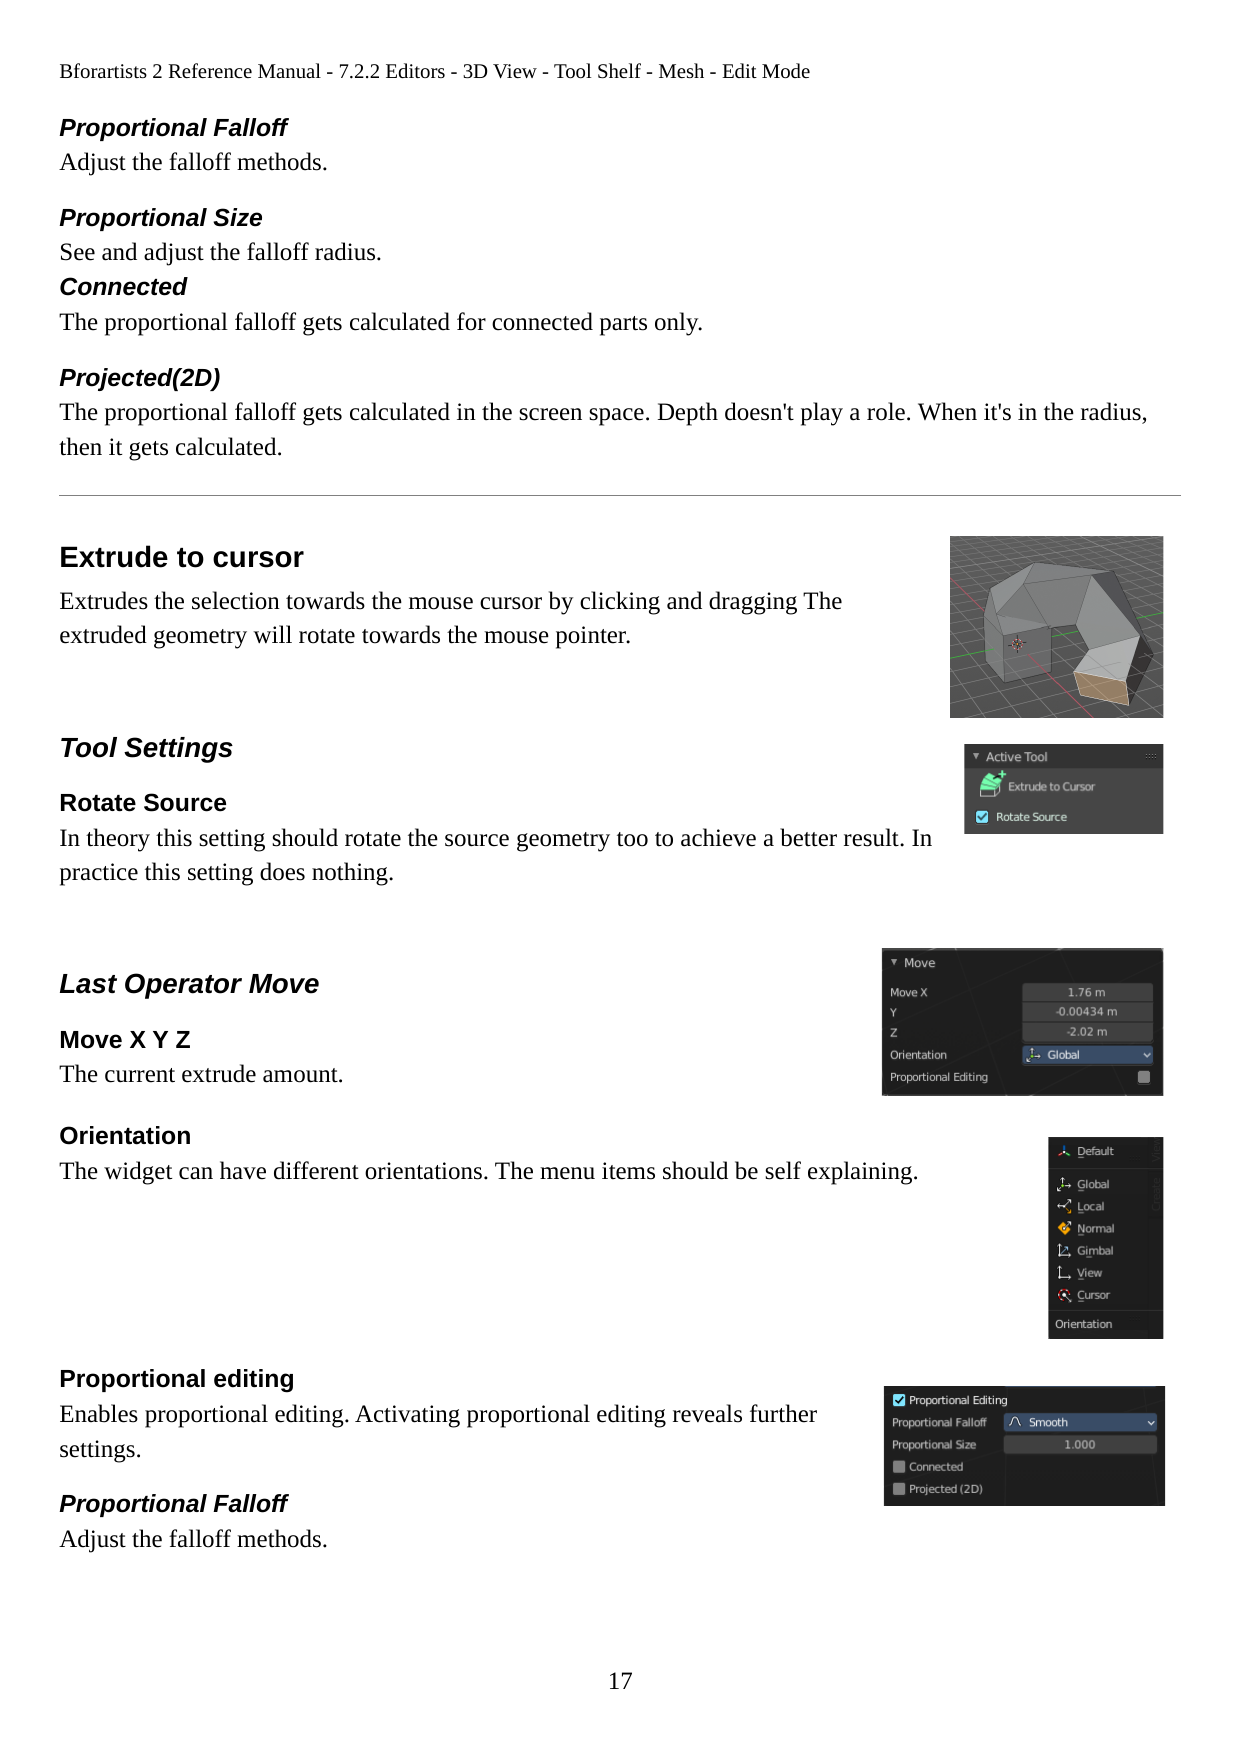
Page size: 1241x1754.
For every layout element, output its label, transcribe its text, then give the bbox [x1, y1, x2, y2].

picture [883, 1386, 1166, 1506]
text See and adjust the falloff radius. [59, 237, 1181, 266]
subtitle Move X Y Z [59, 1025, 881, 1053]
picture [964, 744, 1164, 834]
subtitle Extrude to cursor [59, 540, 950, 573]
text The current extrude amount. [59, 1059, 881, 1088]
subtitle [1164, 968, 1181, 1000]
subtitle Proportional Falloff [59, 113, 1181, 141]
subtitle Connected [59, 272, 1181, 301]
text The widget can have different orientations. The menu items should be self explaining. [59, 1156, 1048, 1184]
text Adjust the falloff methods. [59, 147, 1181, 176]
subtitle Proportional Size [59, 203, 1181, 231]
picture [1048, 1137, 1164, 1339]
subtitle Projected(2D) [59, 363, 1181, 391]
text Extrudes the selection towards the mouse cursor by clicking and dragging The extruded geometry will rotate towards the mouse pointer. [59, 586, 950, 649]
picture [881, 948, 1164, 1096]
text Enables proportional editing. Activating proportional editing reveals further settings. [59, 1399, 883, 1463]
subtitle [1164, 1025, 1181, 1053]
picture [950, 536, 1164, 718]
text In theory this setting should rotate the source geometry too to achieve a better result. In practice this setting does nothing. [59, 823, 1181, 886]
text Adjust the falloff methods. [59, 1524, 1181, 1553]
subtitle [1164, 540, 1181, 573]
subtitle [1164, 788, 1181, 816]
subtitle Proportional Falloff [59, 1489, 1181, 1518]
subtitle Proportional editing [59, 1364, 1181, 1393]
subtitle Last Operator Move [59, 968, 881, 1000]
subtitle Rotate Source [59, 788, 964, 816]
subtitle Tool Settings [59, 731, 1181, 763]
subtitle Orientation [59, 1121, 1181, 1149]
text The proportional falloff gets calculated in the screen space. Depth doesn't play a role. When it's in the radius, then it gets calculated. [59, 397, 1181, 461]
text The proportional falloff gets calculated for connected parts only. [59, 307, 1181, 336]
